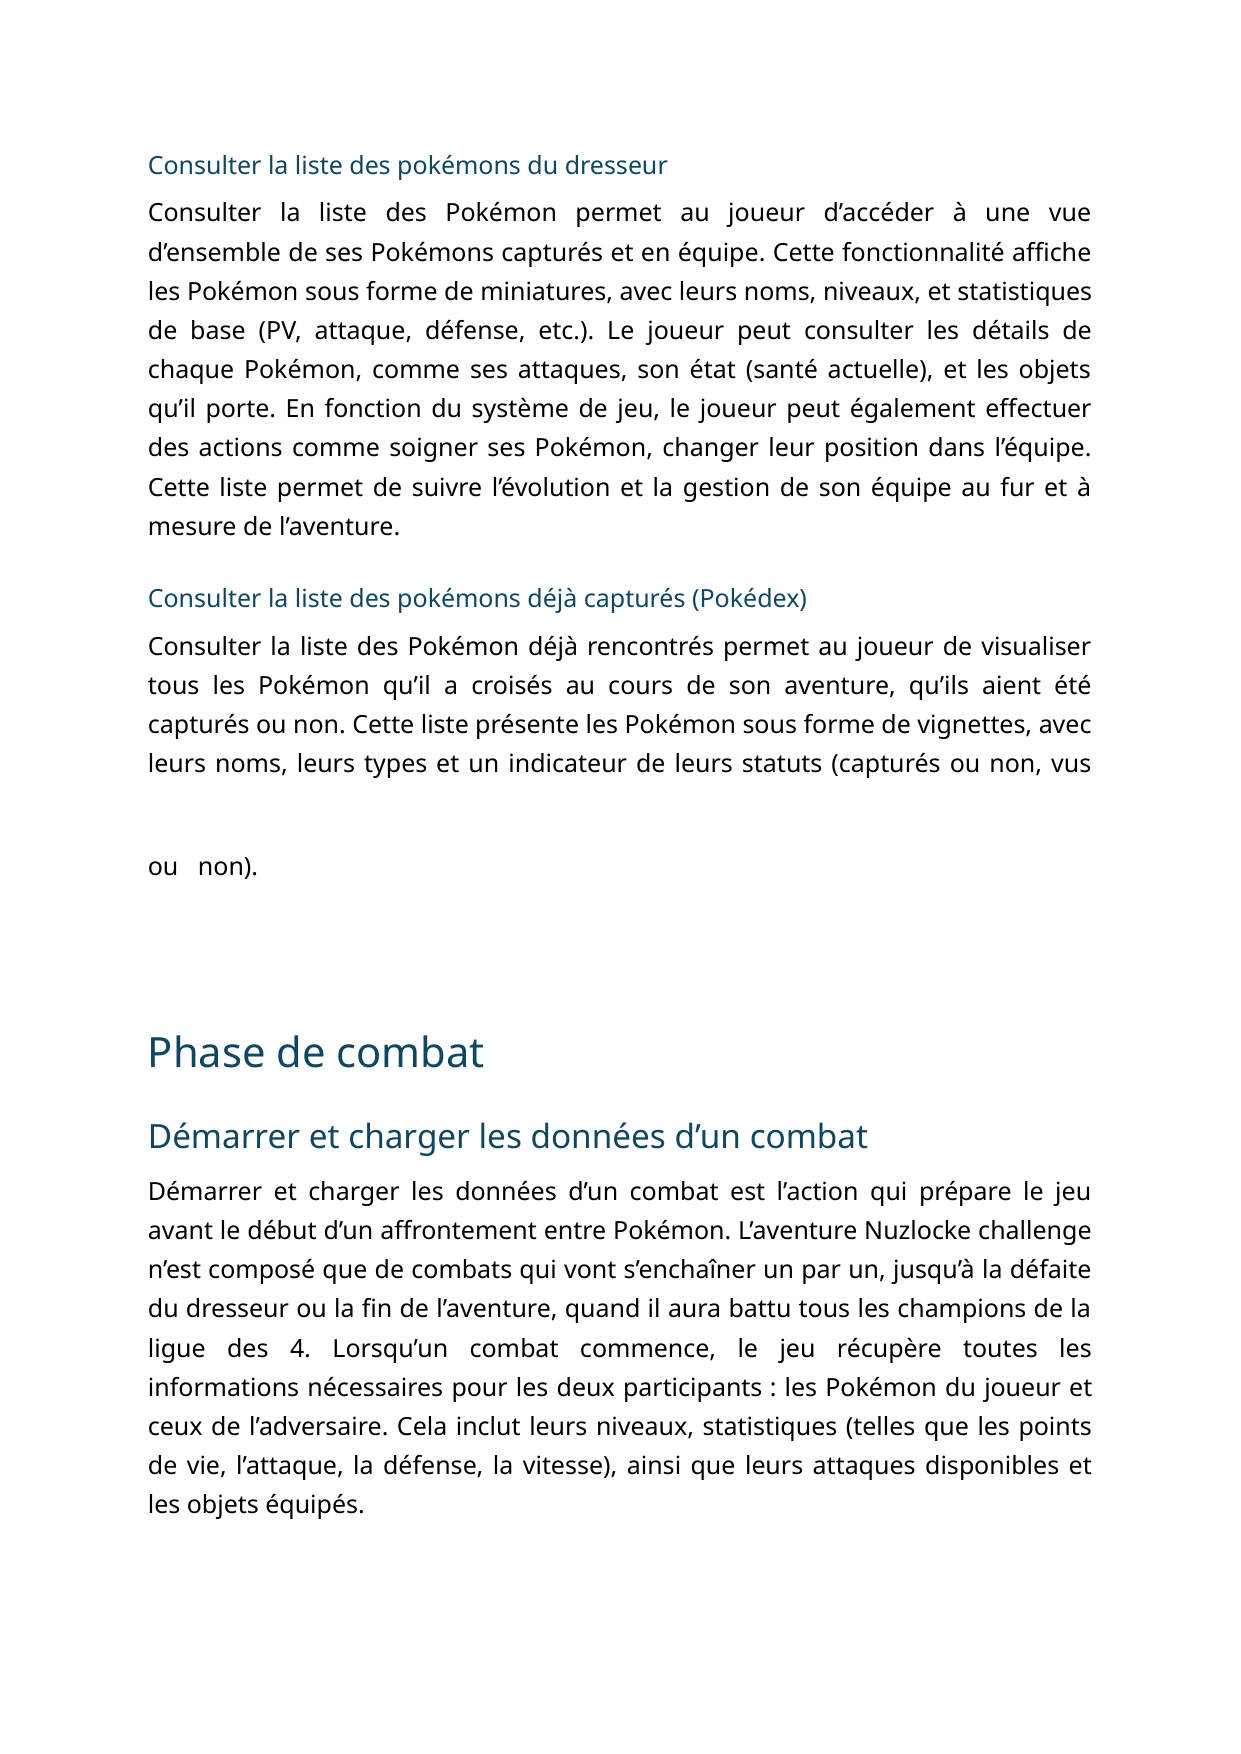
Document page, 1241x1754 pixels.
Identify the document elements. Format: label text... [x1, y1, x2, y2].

text Consulter la liste des Pokémon déjà rencontrés permet au joueur de visualiser tous les Pokémon qu’il a croisés au cours de son aventure, qu’ils aient été capturés ou non. Cette liste présente les Pokémon sous forme de vignettes, avec leurs noms, leurs types et un indicateur de leurs statuts (capturés ou non, vus ou non). [148, 628, 1093, 897]
text Consulter la liste des Pokémon permet au joueur d’accéder à une vue d’ensemble de ses Pokémons capturés et en équipe. Cette fonctionnalité affiche les Pokémon sous forme de miniatures, avec leurs noms, niveaux, et statistiques de base (PV, attaque, défense, etc.). Le joueur peut consulter les détails de chaque Pokémon, comme ses attaques, son état (santé actuelle), et les objets qu’il porte. En fonction du système de jeu, le joueur peut également effectuer des actions comme soigner ses Pokémon, changer leur position dans l’équipe. Cette liste permet de suivre l’évolution et la gestion de son équipe au fur et à mesure de l’aventure. [148, 195, 1093, 542]
subtitle Phase de combat [148, 1023, 1093, 1079]
subtitle Consulter la liste des pokémons déjà capturés (Pokédex) [148, 581, 1093, 615]
subtitle Démarrer et charger les données d’un combat [148, 1113, 1093, 1158]
text Démarrer et charger les données d’un combat est l’action qui prépare le jeu avant le début d’un affrontement entre Pokémon. L’aventure Nuzlocke challenge n’est composé que de combats qui vont s’enchaîner un par un, jusqu’à la défaite du dresseur ou la fin de l’aventure, quand il aura battu tous les champions de la ligue des 4. Lorsqu’un combat commence, le jeu récupère toutes les informations nécessaires pour les deux participants : les Pokémon du joueur et ceux de l’adversaire. Cela inclut leurs niveaux, statistiques (telles que les points de vie, l’attaque, la défense, la vitesse), ainsi que leurs attaques disponibles et les objets équipés. [148, 1173, 1093, 1521]
subtitle Consulter la liste des pokémons du dresseur [148, 148, 1093, 182]
